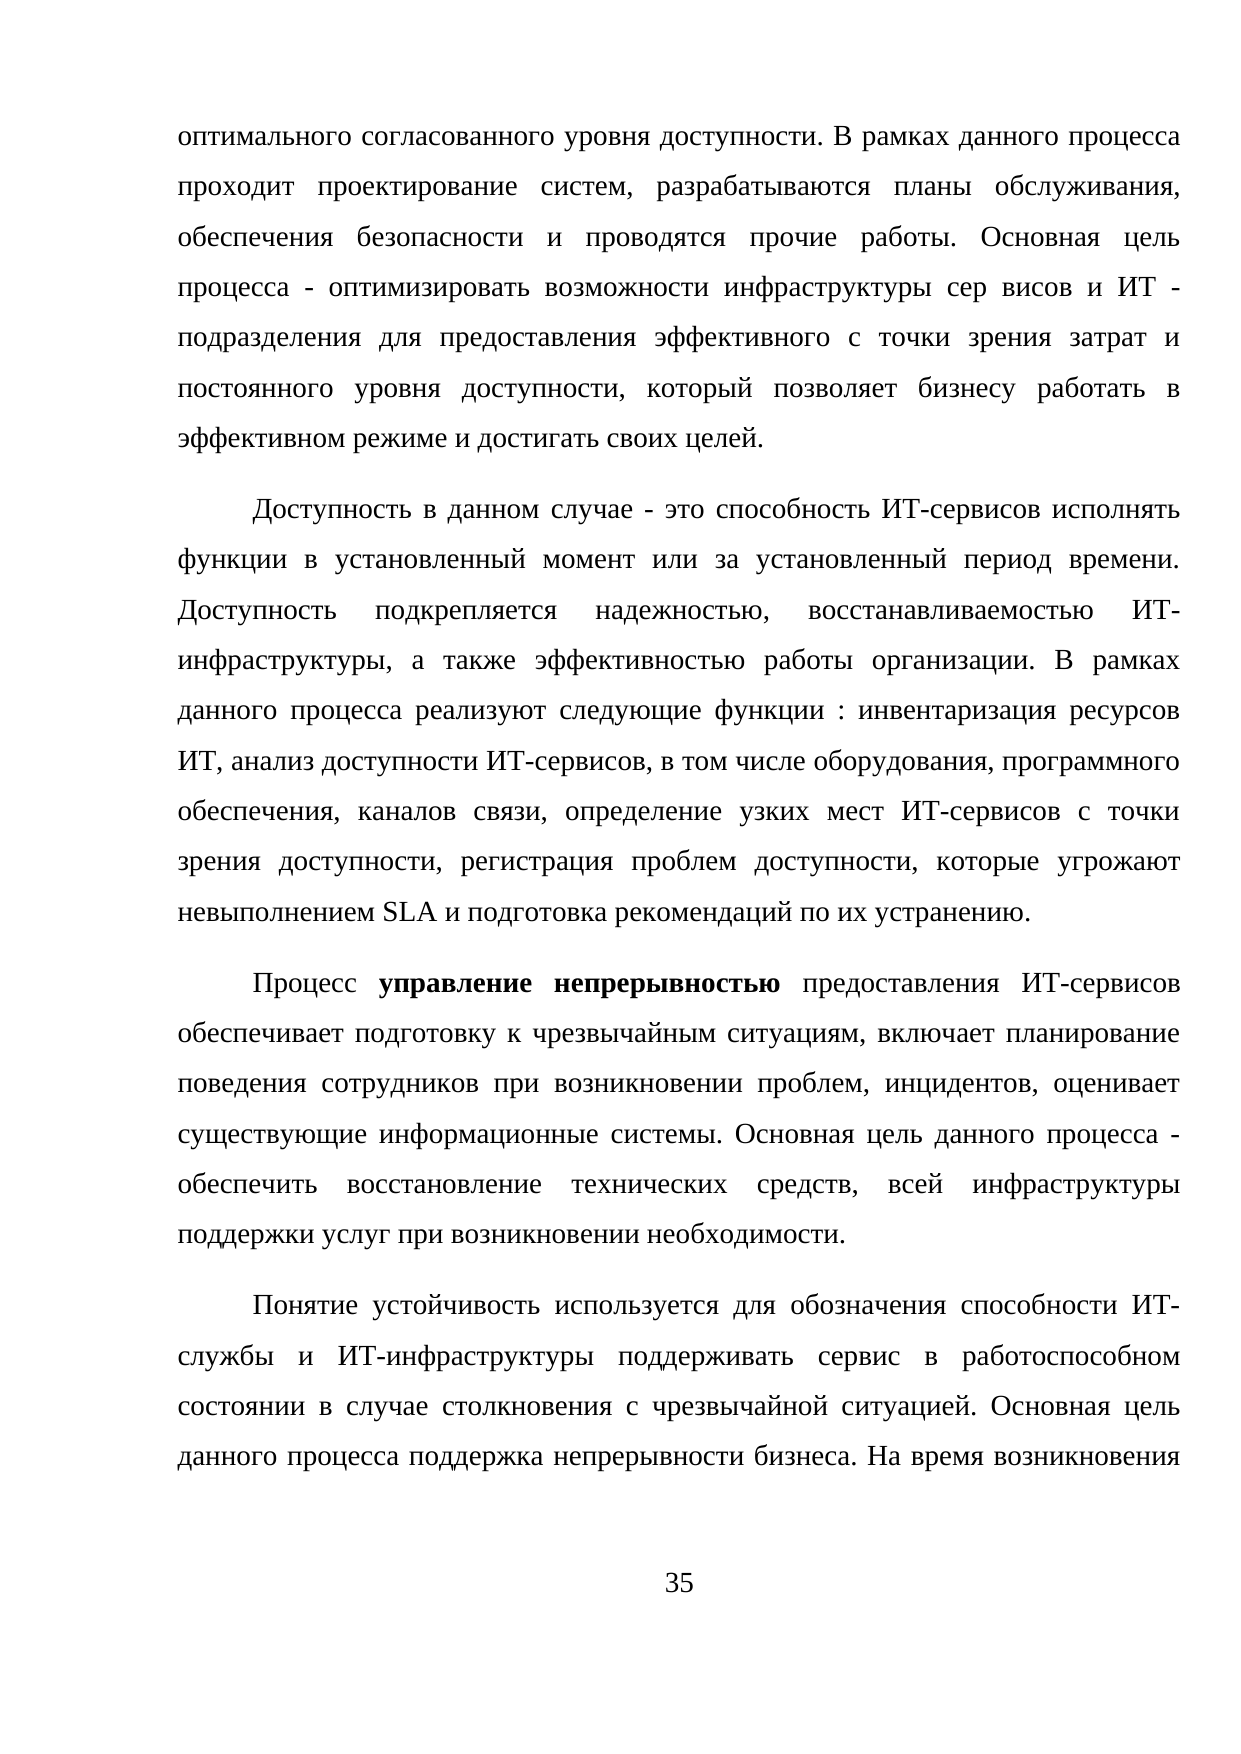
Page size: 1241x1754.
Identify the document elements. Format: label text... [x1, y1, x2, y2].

text Процесс управление непрерывностью предоставления ИТ-сервисов обеспечивает подготовку к чрезвычайным ситуациям, включает планирование поведения сотрудников при возникновении проблем, инцидентов, оценивает существующие информационные системы. Основная цель данного процесса - обеспечить восстановление технических средств, всей инфраструктуры поддержки услуг при возникновении необходимости. [177, 965, 1181, 1250]
text Понятие устойчивость используется для обозначения способности ИТ-службы и ИТ-инфраструктуры поддерживать сервис в работоспособном состоянии в случае столкновения с чрезвычайной ситуацией. Основная цель данного процесса поддержка непрерывности бизнеса. На время возникновения [177, 1287, 1181, 1472]
text Доступность в данном случае - это способность ИТ-сервисов исполнять функции в установленный момент или за установленный период времени. Доступность подкрепляется надежностью, восстанавливаемостью ИТ-инфраструктуры, а также эффективностью работы организации. В рамках данного процесса реализуют следующие функции : инвентаризация ресурсов ИТ, анализ доступности ИТ-сервисов, в том числе оборудования, программного обеспечения, каналов связи, определение узких мест ИТ-сервисов с точки зрения доступности, регистрация проблем доступности, которые угрожают невыполнением SLA и подготовка рекомендаций по их устранению. [177, 491, 1181, 927]
text оптимального согласованного уровня доступности. В рамках данного процесса проходит проектирование систем, разрабатываются планы обслуживания, обеспечения безопасности и проводятся прочие работы. Основная цель процесса - оптимизировать возможности инфраструктуры сер висов и ИТ - подразделения для предоставления эффективного с точки зрения затрат и постоянного уровня доступности, который позволяет бизнесу работать в эффективном режиме и достигать своих целей. [177, 118, 1181, 453]
